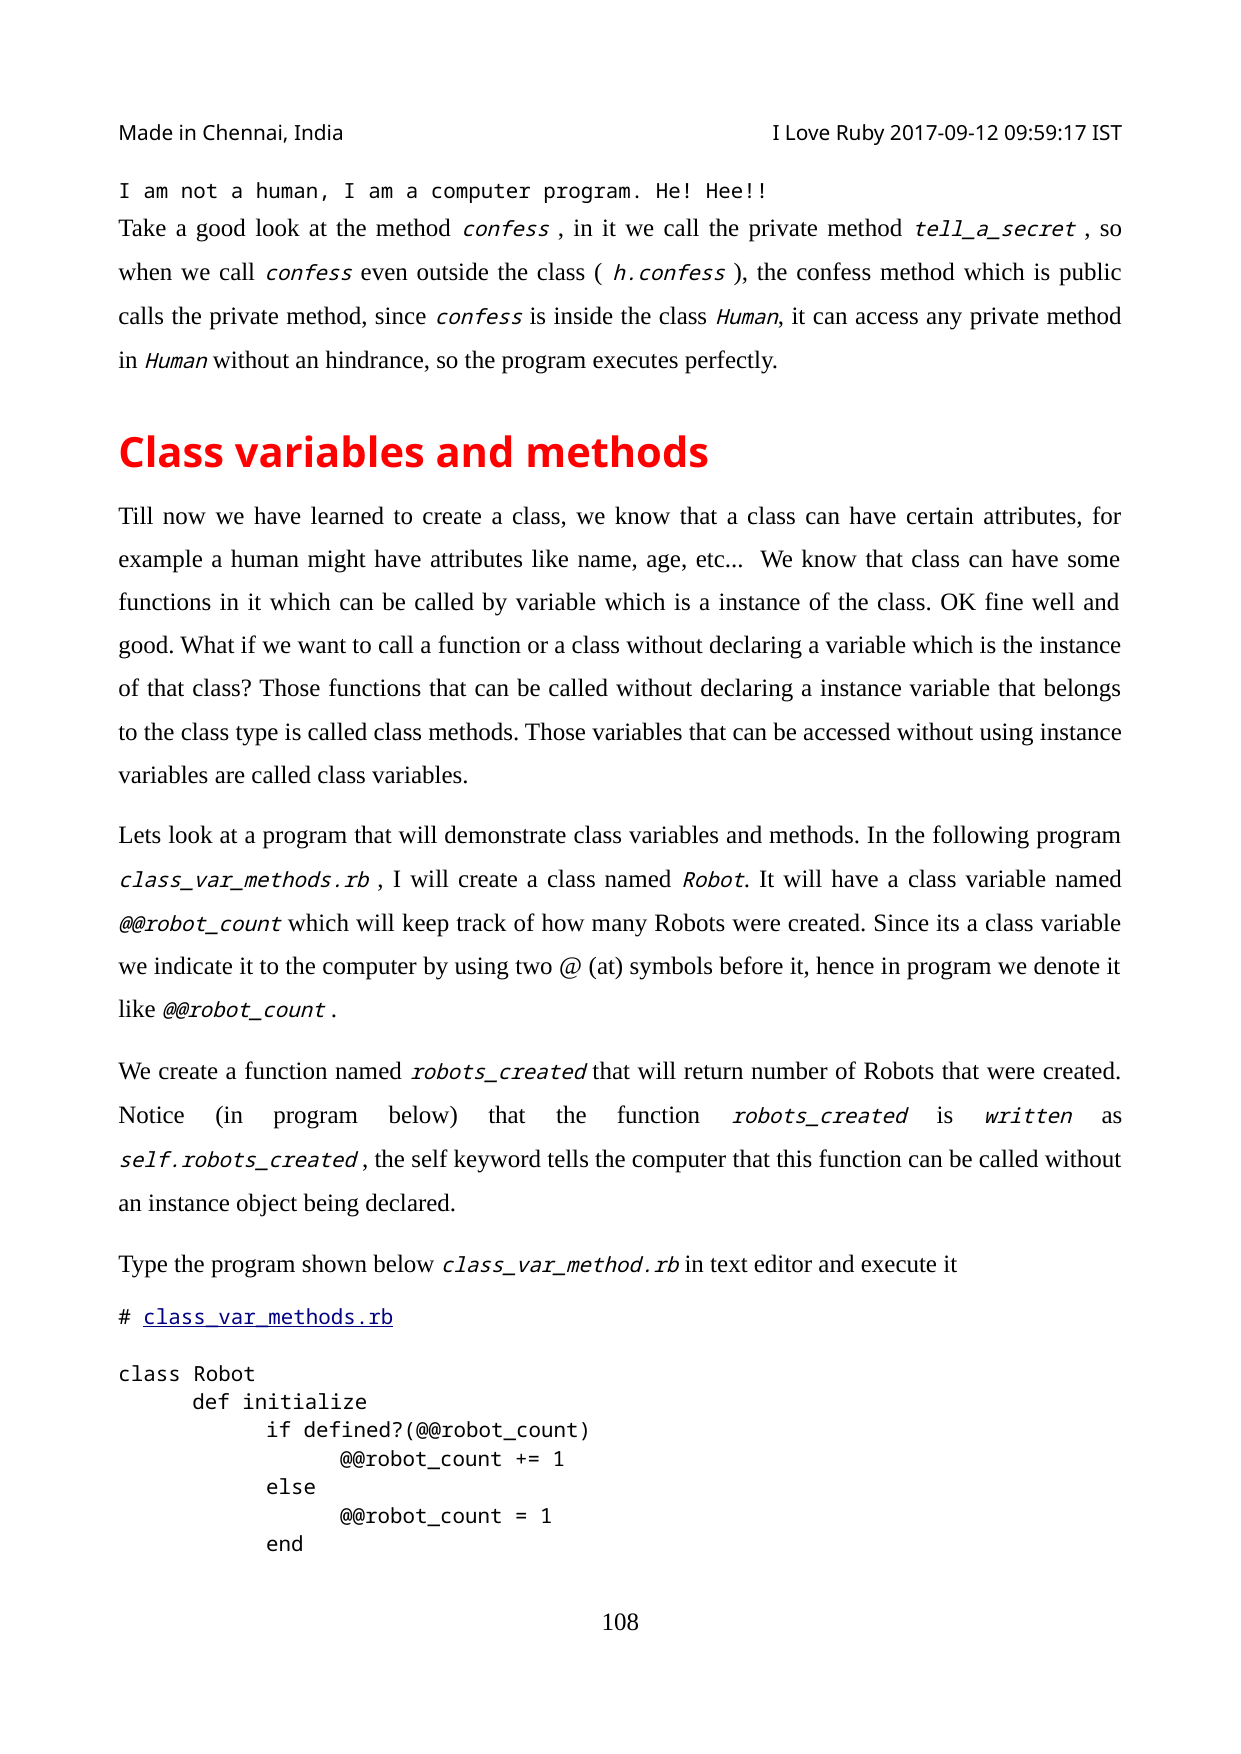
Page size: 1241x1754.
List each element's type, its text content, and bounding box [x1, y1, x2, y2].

text @@robot_count = 1 [118, 1501, 1122, 1529]
text def initialize [118, 1387, 1122, 1416]
text class Robot [118, 1359, 1122, 1387]
text end [118, 1529, 1122, 1558]
text @@robot_count += 1 [118, 1444, 1122, 1472]
text I am not a human, I am a computer program. He! Hee!! [118, 176, 1122, 204]
text else [118, 1472, 1122, 1501]
text if defined?(@@robot_count) [118, 1416, 1122, 1444]
text Take a good look at the method confess , in it we call the private method tell_a_secret , so when we call confess even outside the class ( h.confess ), the confess method which is public calls the private method, since confess is inside the class Human, it can access any private method in Human without an hindrance, so the program executes perfectly. [118, 213, 1122, 374]
text Till now we have learned to create a class, we know that a class can have certain attributes, for example a human might have attributes like name, age, etc... We know that class can have some functions in it which can be called by variable which is a instance of the class. OK fine well and good. What if we want to call a function or a class without declaring a variable which is the instance of that class? Those functions that can be called without declaring a instance variable that belongs to the class type is called class methods. Those variables that can be accessed without using instance variables are called class variables. [118, 501, 1122, 788]
text Type the program shown below class_var_method.rb in text editor and execute it [118, 1249, 1122, 1278]
subtitle Class variables and methods [118, 423, 1122, 480]
text Lets look at a program that will demonstrate class variables and methods. In the following program class_var_methods.rb , I will create a class named Robot. It will have a class variable named @@robot_count which will keep track of how many Robots were created. Since its a class variable we indicate it to the computer by using two @ (at) symbols before it, hence in program we denote it like @@robot_count . [118, 821, 1122, 1024]
text We create a function named robots_created that will return number of Robots that were created. Notice (in program below) that the function robots_created is written as self.robots_created , the self keyword tells the computer that this function can be called without an instance object being declared. [118, 1056, 1122, 1217]
text # class_var_methods.rb [118, 1302, 1122, 1330]
